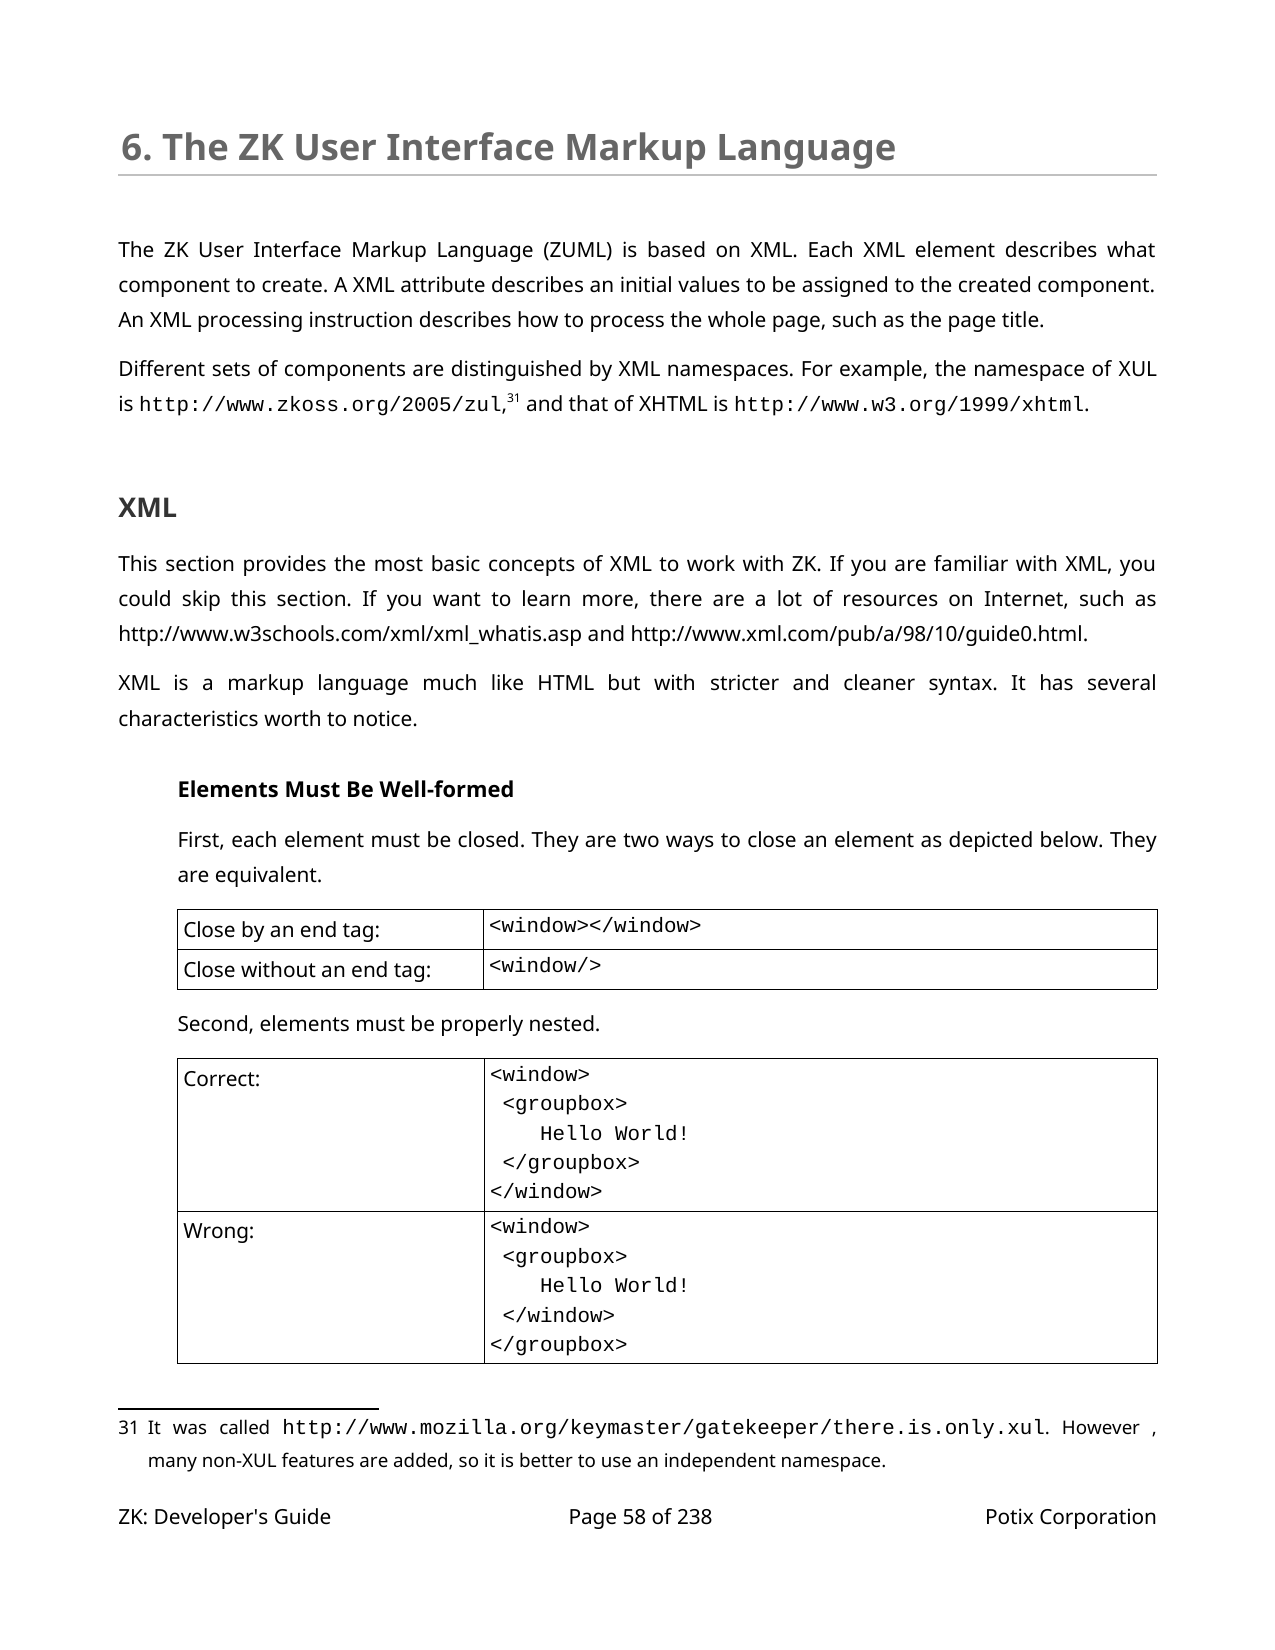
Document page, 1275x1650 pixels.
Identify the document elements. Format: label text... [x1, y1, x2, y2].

table_header <window></window> [484, 910, 1157, 949]
subtitle XML [118, 489, 1157, 526]
table_header <window> <groupbox> Hello World! </groupbox> </window> [485, 1059, 1157, 1211]
table_cell <window> <groupbox> Hello World! </window> </groupbox> [485, 1212, 1157, 1363]
text Second, elements must be properly nested. [177, 1009, 1157, 1038]
text First, each element must be closed. They are two ways to close an element as depicted below. They are equivalent. [177, 825, 1157, 888]
text The ZK User Interface Markup Language (ZUML) is based on XML. Each XML element describes what component to create. A XML attribute describes an initial values to be assigned to the created component. An XML processing instruction describes how to process the whole page, such as the page title. [118, 235, 1157, 333]
table_header Correct: [178, 1059, 484, 1211]
table_cell Wrong: [178, 1212, 484, 1363]
text It was called http://www.mozilla.org/keymaster/gatekeeper/there.is.only.xul. However , many non-XUL features are added, so it is better to use an independent namespace. [118, 1415, 1157, 1473]
table_cell Close without an end tag: [178, 950, 483, 989]
table_header Close by an end tag: [178, 910, 483, 949]
subtitle Elements Must Be Well-formed [177, 774, 1157, 804]
text XML is a markup language much like HTML but with stricter and cleaner syntax. It has several characteristics worth to notice. [118, 668, 1157, 732]
table_cell <window/> [484, 950, 1157, 989]
text This section provides the most basic concepts of XML to work with ZK. If you are familiar with XML, you could skip this section. If you want to learn more, there are a lot of resources on Internet, such as http://www.w3schools.com/xml/xml_whatis.asp and http://www.xml.com/pub/a/98/10/guide0.html. [118, 549, 1157, 648]
subtitle 6. The ZK User Interface Markup Language [118, 118, 1157, 174]
text Different sets of components are distinguished by XML namespaces. For example, the namespace of XUL is http://www.zkoss.org/2005/zul, and that of XHTML is http://www.w3.org/1999/xhtml. [118, 354, 1157, 418]
